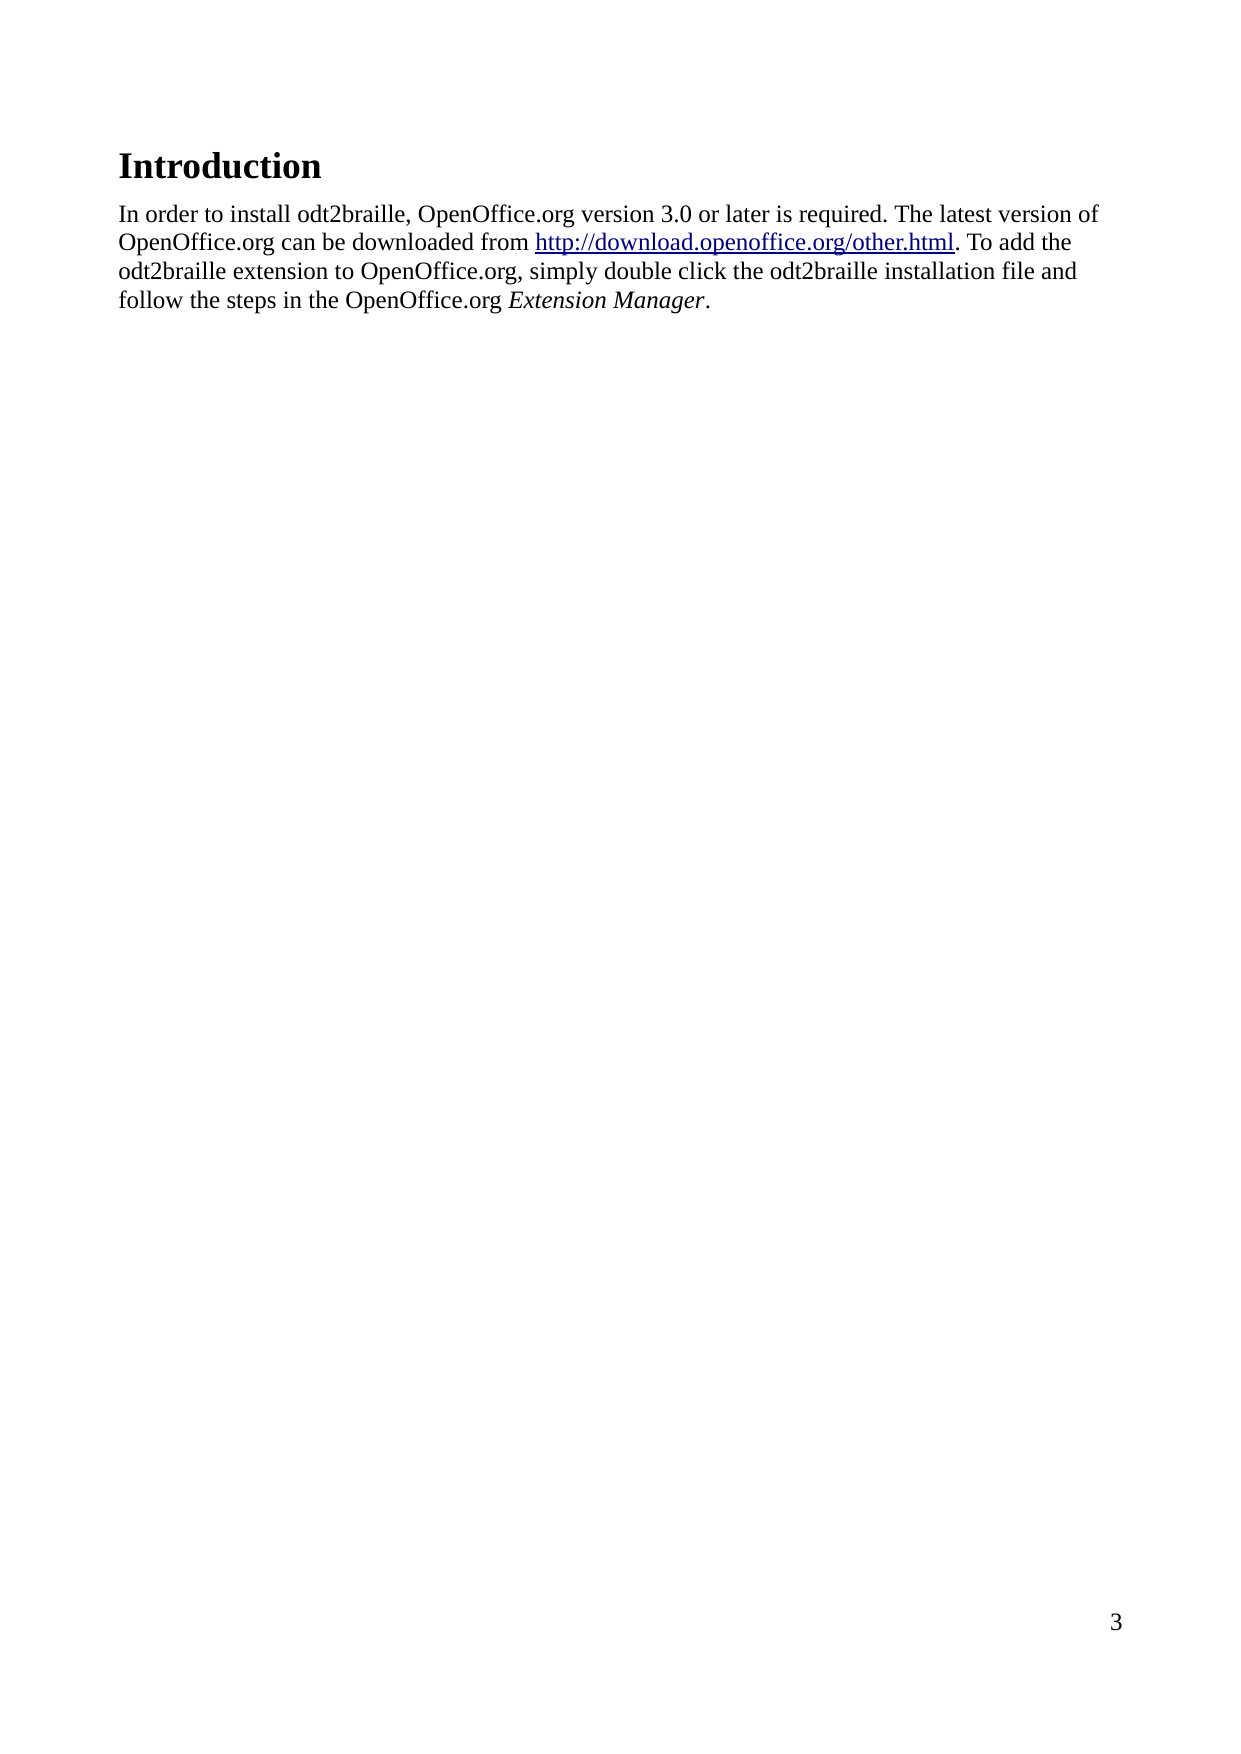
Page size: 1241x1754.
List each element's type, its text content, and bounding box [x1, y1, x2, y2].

text In order to install odt2braille, OpenOffice.org version 3.0 or later is required. The latest version of OpenOffice.org can be downloaded from http://download.openoffice.org/other.html. To add the odt2braille extension to OpenOffice.org, simply double click the odt2braille installation file and follow the steps in the OpenOffice.org Extension Manager. [118, 199, 1122, 314]
subtitle Introduction [118, 143, 1122, 186]
